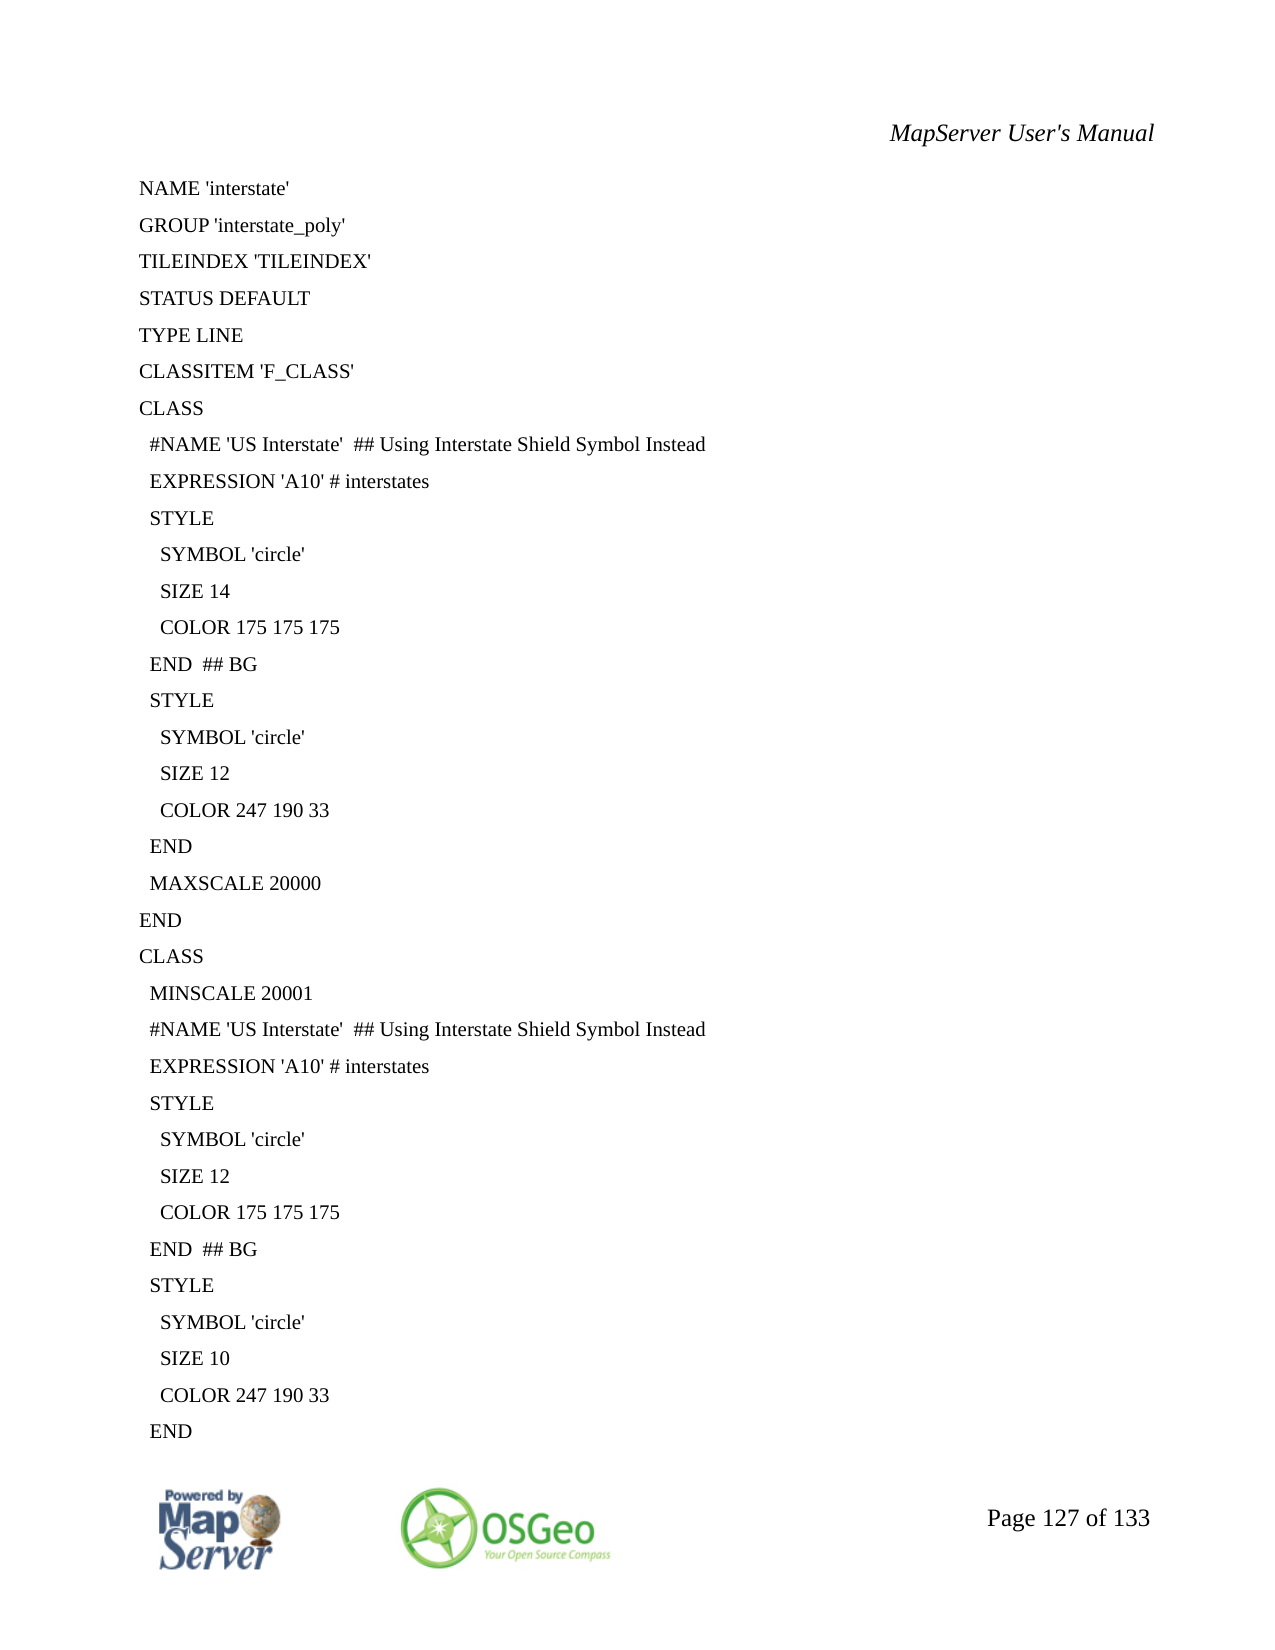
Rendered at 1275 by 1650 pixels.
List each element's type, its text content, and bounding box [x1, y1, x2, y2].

text CLASS [118, 944, 1157, 968]
text END [118, 908, 1157, 932]
text #NAME 'US Interstate' ## Using Interstate Shield Symbol Instead [118, 432, 1157, 456]
text END ## BG [118, 652, 1157, 676]
text STYLE [118, 1090, 1157, 1114]
text STYLE [118, 505, 1157, 529]
text END [118, 1419, 1157, 1443]
text STATUS DEFAULT [118, 286, 1157, 310]
text #NAME 'US Interstate' ## Using Interstate Shield Symbol Instead [118, 1017, 1157, 1041]
text SYMBOL 'circle' [118, 725, 1157, 749]
text COLOR 175 175 175 [118, 1200, 1157, 1224]
text GROUP 'interstate_poly' [118, 213, 1157, 237]
text COLOR 247 190 33 [118, 798, 1157, 822]
text END [118, 834, 1157, 858]
text EXPRESSION 'A10' # interstates [118, 469, 1157, 493]
text SIZE 10 [118, 1346, 1157, 1370]
text END ## BG [118, 1237, 1157, 1261]
text STYLE [118, 1273, 1157, 1297]
text SYMBOL 'circle' [118, 542, 1157, 566]
text SYMBOL 'circle' [118, 1310, 1157, 1334]
text EXPRESSION 'A10' # interstates [118, 1054, 1157, 1078]
text SIZE 12 [118, 1163, 1157, 1188]
text MAXSCALE 20000 [118, 871, 1157, 895]
text SYMBOL 'circle' [118, 1127, 1157, 1151]
picture [377, 1473, 624, 1589]
text COLOR 175 175 175 [118, 615, 1157, 639]
text CLASSITEM 'F_CLASS' [118, 359, 1157, 383]
text TYPE LINE [118, 323, 1157, 347]
text STYLE [118, 688, 1157, 712]
text NAME 'interstate' [118, 176, 1157, 200]
text SIZE 14 [118, 578, 1157, 603]
text COLOR 247 190 33 [118, 1383, 1157, 1407]
text SIZE 12 [118, 761, 1157, 785]
text CLASS [118, 396, 1157, 420]
picture [158, 1489, 283, 1571]
text MINSCALE 20001 [118, 981, 1157, 1005]
text TILEINDEX 'TILEINDEX' [118, 249, 1157, 273]
